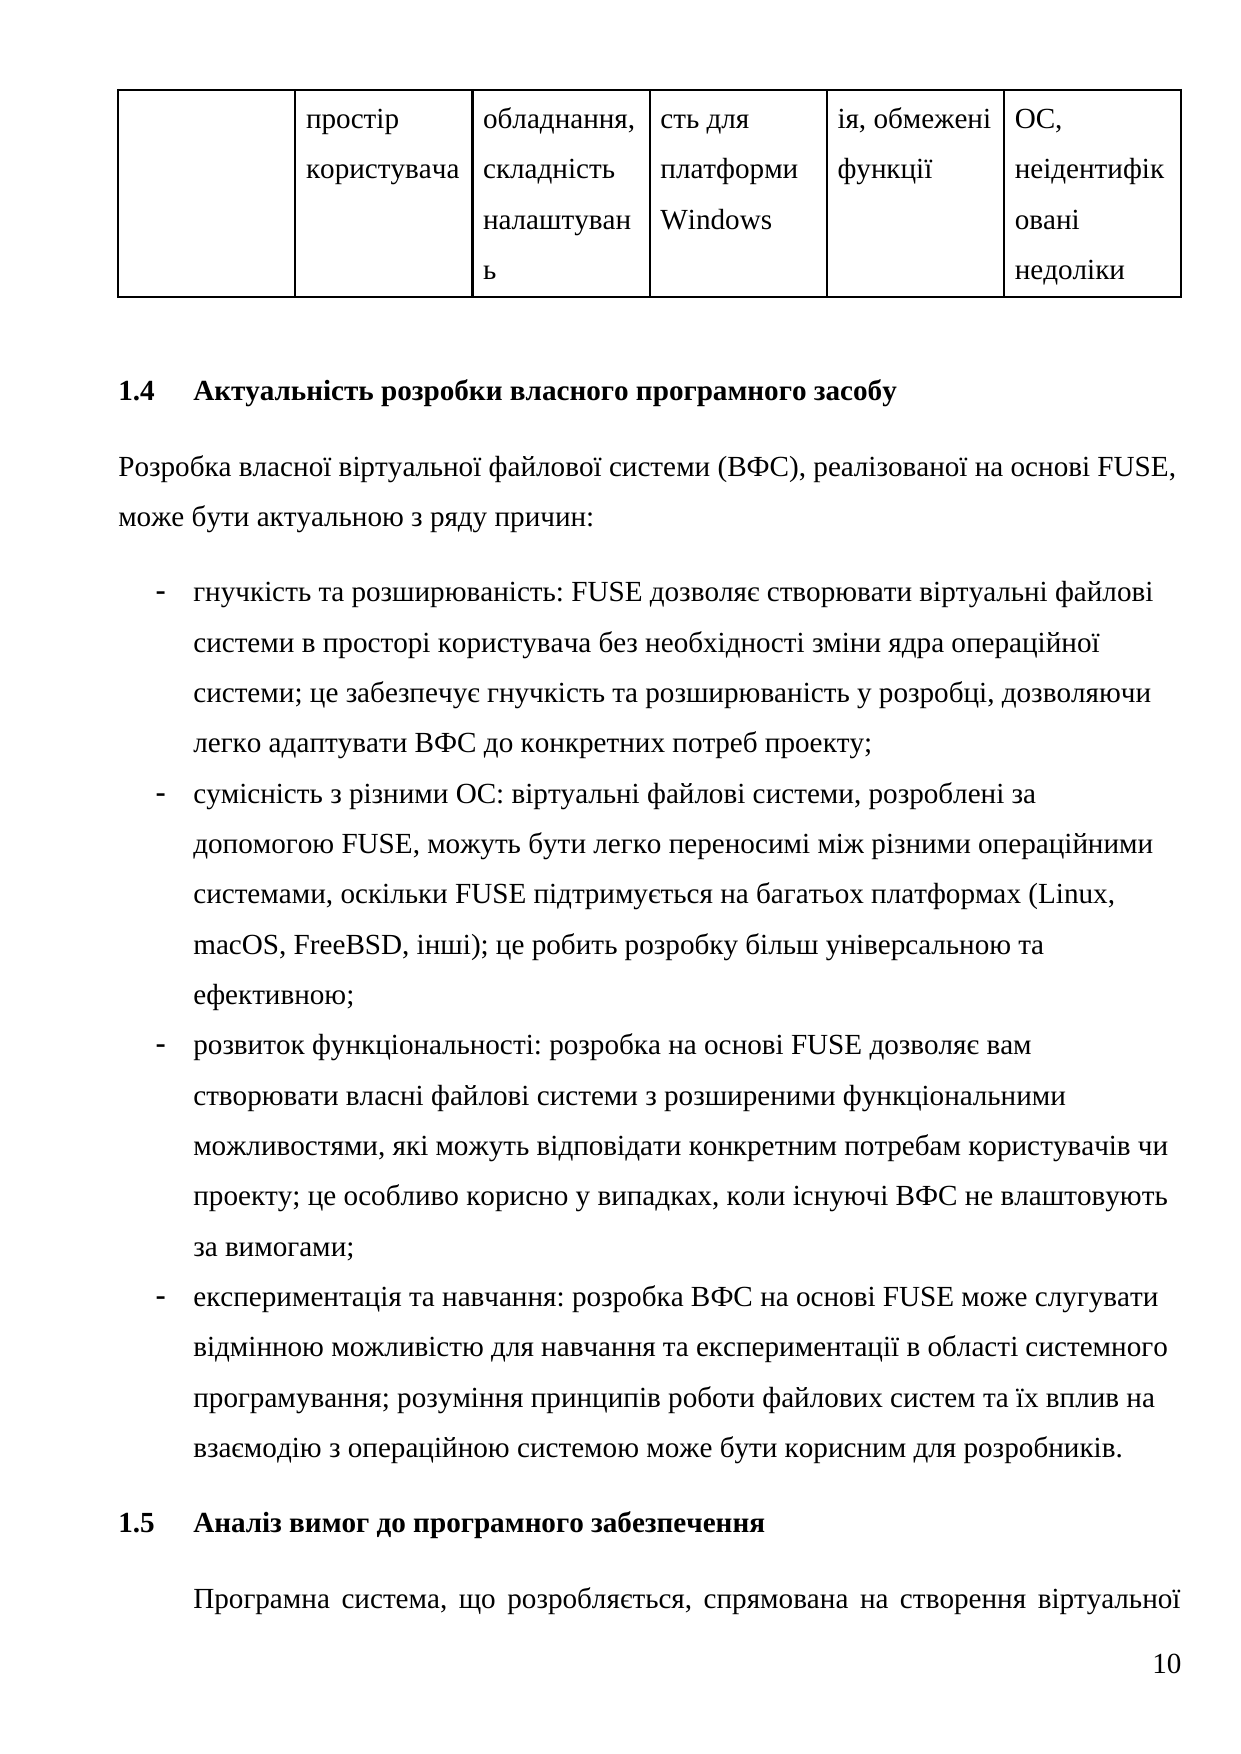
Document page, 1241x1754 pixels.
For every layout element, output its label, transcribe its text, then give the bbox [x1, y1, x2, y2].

table_cell обладнання, складність налаштувань [474, 91, 649, 296]
text Програмна система, що розробляється, спрямована на створення віртуальної [118, 1581, 1181, 1614]
table_cell ія, обмежені функції [828, 91, 1003, 296]
subtitle Аналіз вимог до програмного забезпечення [118, 1505, 1181, 1539]
table_cell [119, 91, 294, 296]
table_cell простір користувача [296, 91, 471, 296]
list експериментація та навчання: розробка ВФС на основі FUSE може слугувати відмінною можливістю для навчання та експериментації в області системного програмування; розуміння принципів роботи файлових систем та їх вплив на взаємодію з операційною системою може бути корисним для розробників. [156, 1279, 1181, 1464]
table_cell сть для платформи Windows [651, 91, 826, 296]
list розвиток функціональності: розробка на основі FUSE дозволяє вам створювати власні файлові системи з розширеними функціональними можливостями, які можуть відповідати конкретним потребам користувачів чи проекту; це особливо корисно у випадках, коли існуючі ВФС не влаштовують за вимогами; [156, 1027, 1181, 1262]
table_cell ОС, неідентифіковані недоліки [1005, 91, 1180, 296]
subtitle Актуальність розробки власного програмного засобу [118, 373, 1181, 407]
list сумісність з різними ОС: віртуальні файлові системи, розроблені за допомогою FUSE, можуть бути легко переносимі між різними операційними системами, оскільки FUSE підтримується на багатьох платформах (Linux, macOS, FreeBSD, інші); це робить розробку більш універсальною та ефективною; [156, 776, 1181, 1011]
text Розробка власної віртуальної файлової системи (ВФС), реалізованої на основі FUSE, може бути актуальною з ряду причин: [118, 449, 1181, 533]
list гнучкість та розширюваність: FUSE дозволяє створювати віртуальні файлові системи в просторі користувача без необхідності зміни ядра операційної системи; це забезпечує гнучкість та розширюваність у розробці, дозволяючи легко адаптувати ВФС до конкретних потреб проекту; [156, 574, 1181, 759]
